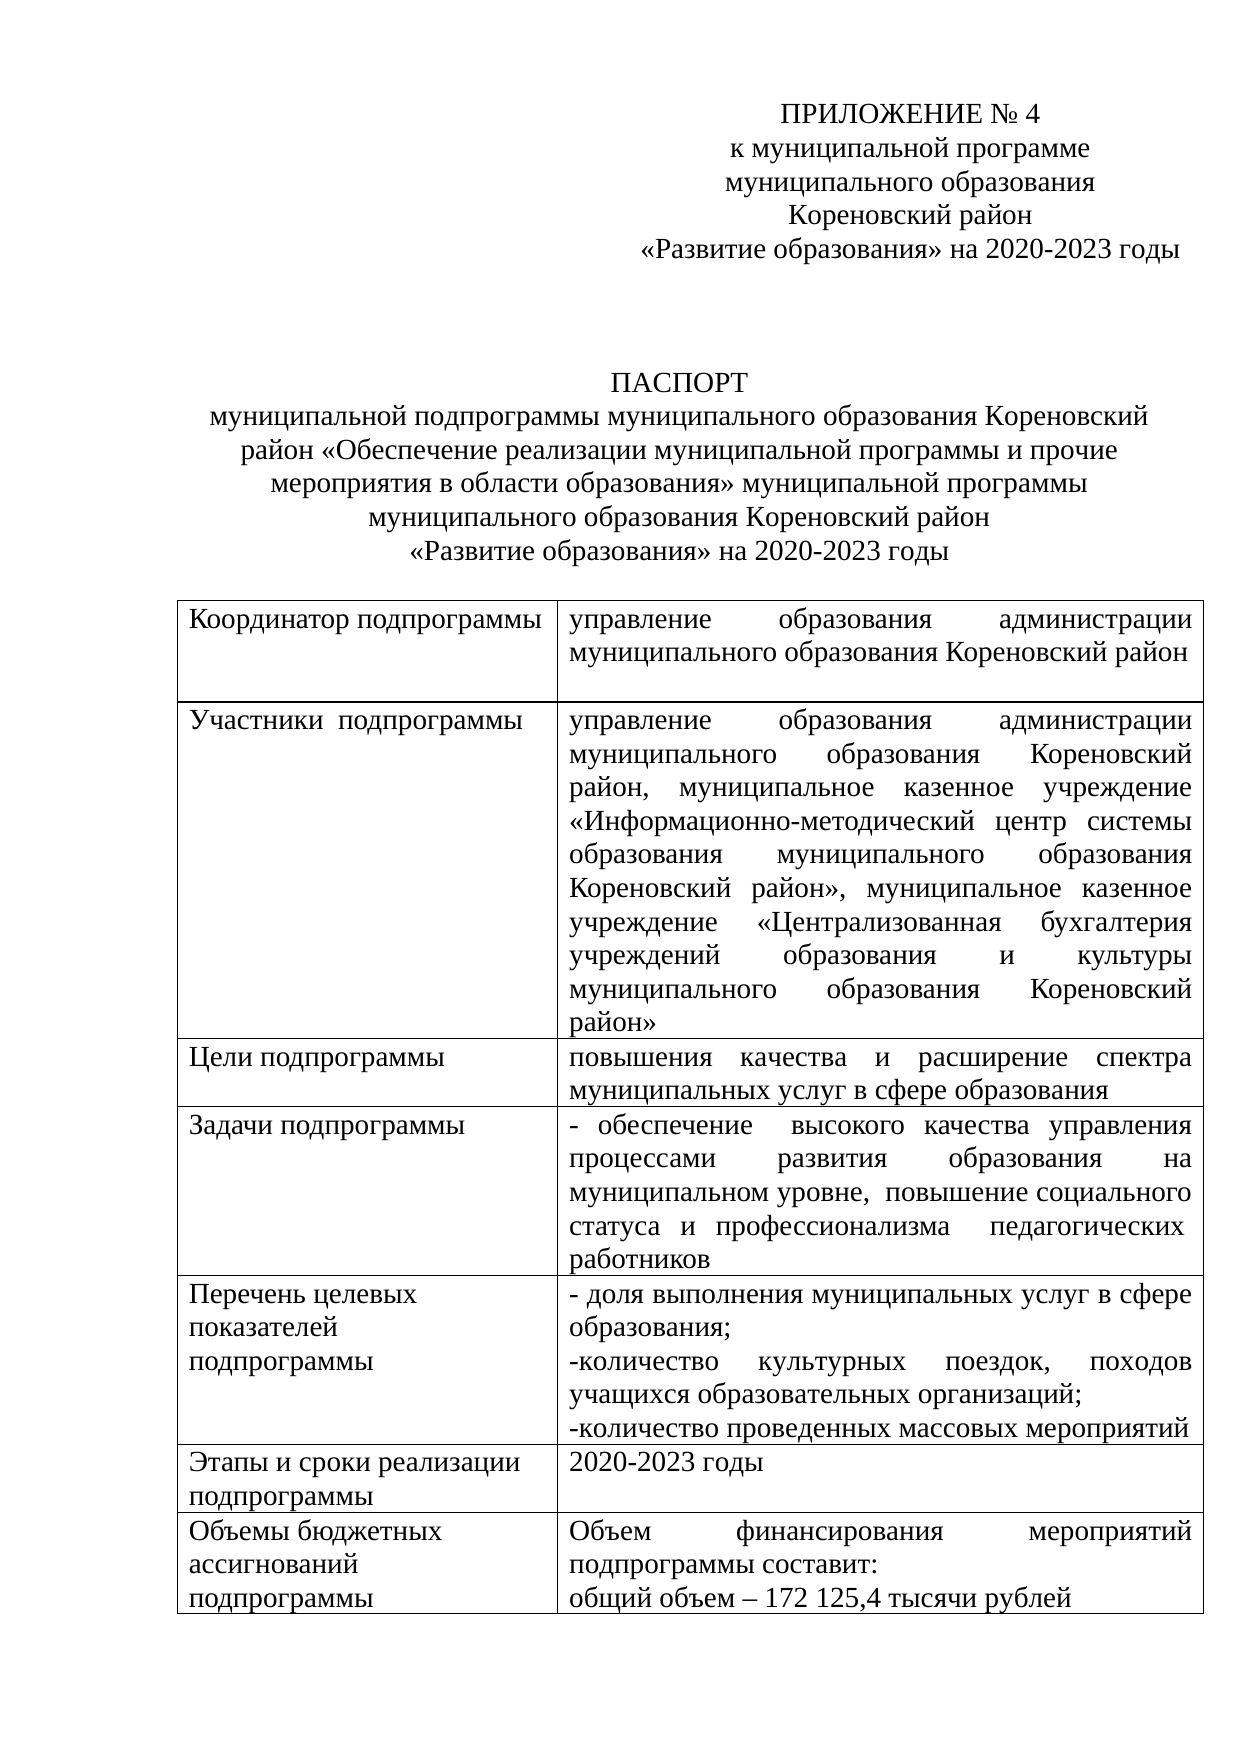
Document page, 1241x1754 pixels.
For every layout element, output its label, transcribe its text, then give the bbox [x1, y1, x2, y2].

table_header ПРИЛОЖЕНИЕ № 4 к муниципальной программе муниципального образования Кореновский район «Развитие образования» на 2020-2023 годы [617, 97, 1204, 264]
table_header управление образования администрации муниципального образования Кореновский район [558, 601, 1203, 701]
table_cell повышения качества и расширение спектра муниципальных услуг в сфере образования [558, 1039, 1203, 1106]
table_cell Этапы и сроки реализации подпрограммы [178, 1445, 557, 1512]
table_cell Перечень целевых показателей подпрограммы [178, 1276, 557, 1443]
table_cell Задачи подпрограммы [178, 1107, 557, 1275]
table_cell Цели подпрограммы [178, 1039, 557, 1106]
table_cell управление образования администрации муниципального образования Кореновский район, муниципальное казенное учреждение «Информационно-методический центр системы образования муниципального образования Кореновский район», муниципальное казенное учреждение «Централизованная бухгалтерия учреждений образования и культуры муниципального образования Кореновский район» [558, 703, 1203, 1038]
text ПАСПОРТ [177, 365, 1181, 398]
table_header Координатор подпрограммы [178, 601, 557, 701]
table_cell Участники подпрограммы [178, 703, 557, 1038]
table_cell Объем финансирования мероприятий подпрограммы составит: общий объем – 172 125,4 тысячи рублей [558, 1513, 1203, 1613]
table_cell Объемы бюджетных ассигнований подпрограммы [178, 1513, 557, 1613]
table_cell - доля выполнения муниципальных услуг в сфере образования; -количество культурных поездок, походов учащихся образовательных организаций; -количество проведенных массовых мероприятий [558, 1276, 1203, 1443]
text муниципальной подпрограммы муниципального образования Кореновский район «Обеспечение реализации муниципальной программы и прочие мероприятия в области образования» муниципальной программы муниципального образования Кореновский район [177, 398, 1181, 533]
text «Развитие образования» на 2020-2023 годы [177, 533, 1181, 566]
table_cell 2020-2023 годы [558, 1445, 1203, 1512]
table_cell - обеспечение высокого качества управления процессами развития образования на муниципальном уровне, повышение социального статуса и профессионализма педагогических работников [558, 1107, 1203, 1275]
table_header [177, 97, 617, 264]
